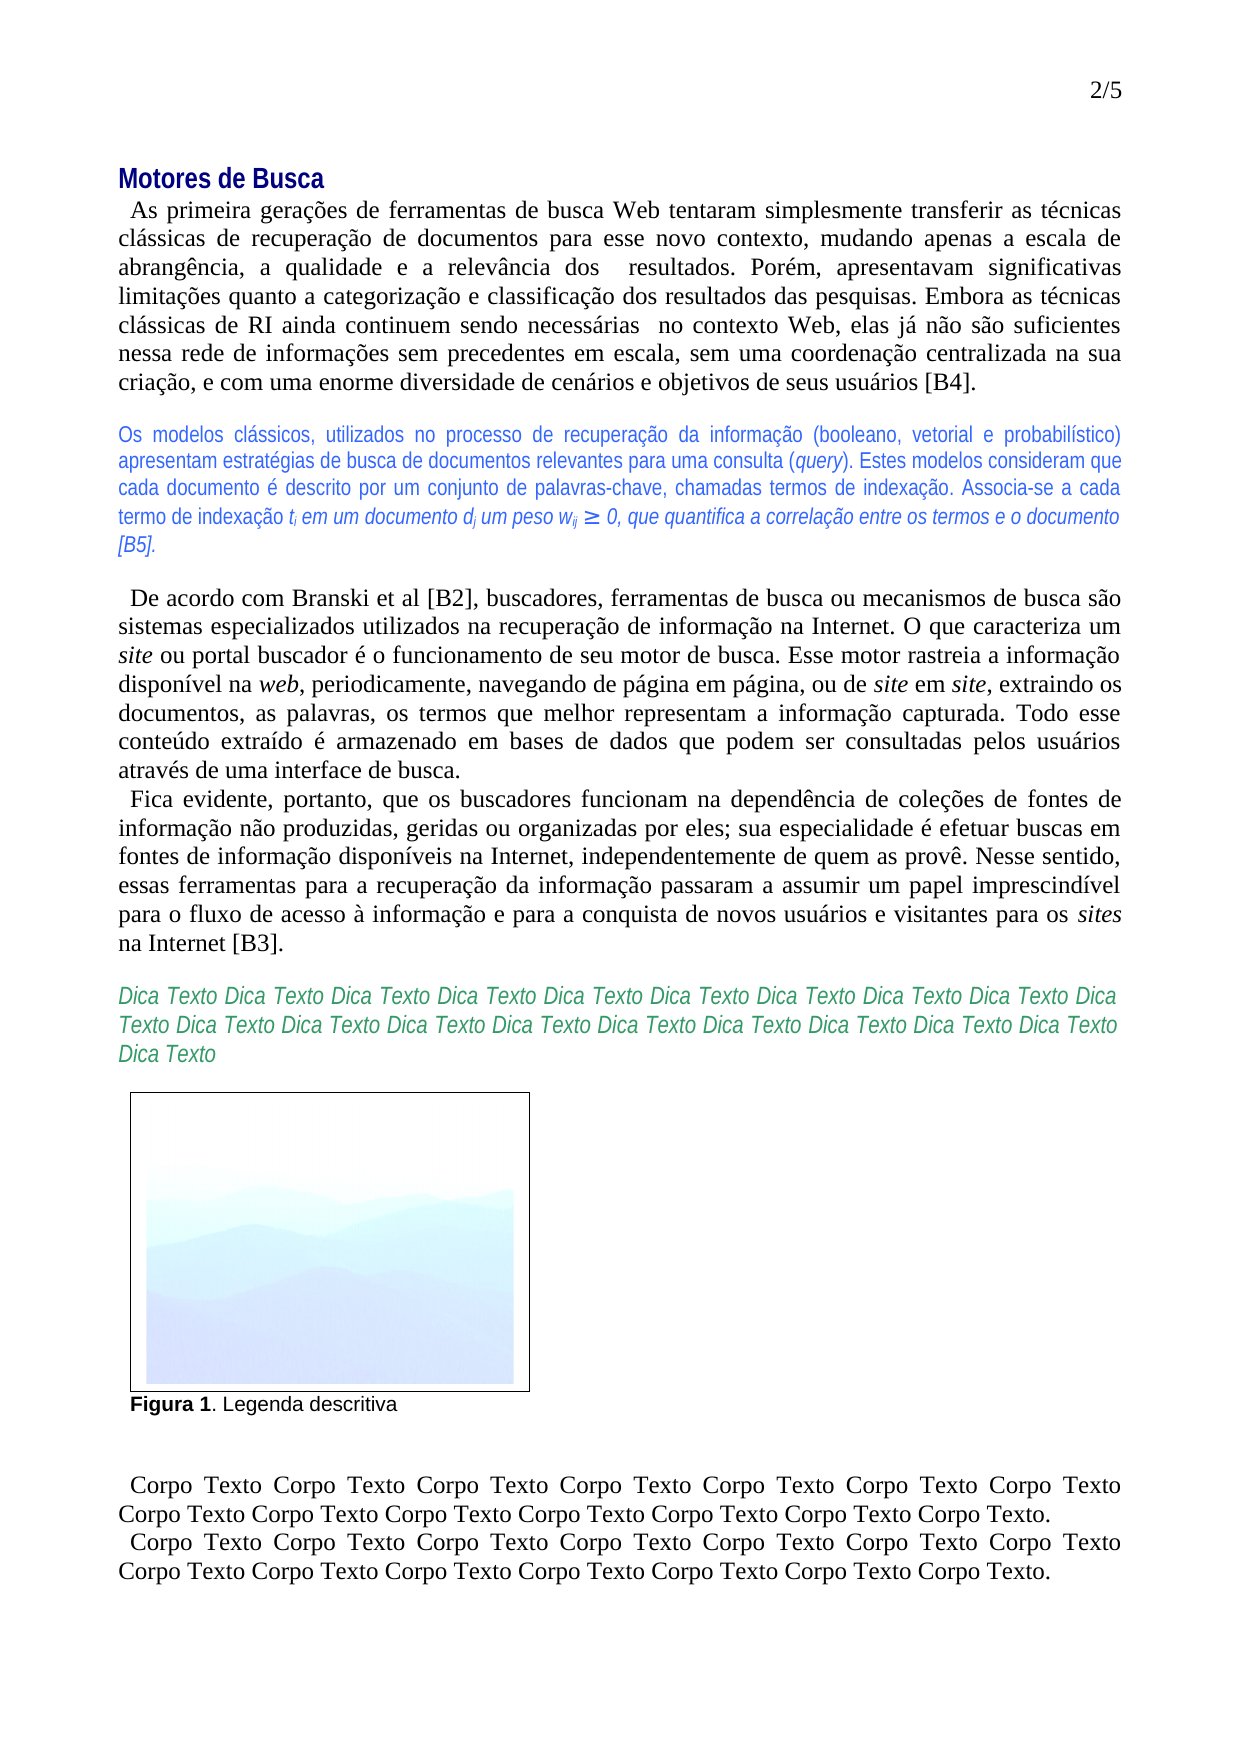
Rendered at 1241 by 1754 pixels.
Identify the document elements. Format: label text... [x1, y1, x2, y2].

text Motores de Busca [118, 161, 1122, 195]
text Fica evidente, portanto, que os buscadores funcionam na dependência de coleções de fontes de informação não produzidas, geridas ou organizadas por eles; sua especialidade é efetuar buscas em fontes de informação disponíveis na Internet, independentemente de quem as provê. Nesse sentido, essas ferramentas para a recuperação da informação passaram a assumir um papel imprescindível para o fluxo de acesso à informação e para a conquista de novos usuários e visitantes para os sites na Internet [B3]. [118, 784, 1122, 956]
text De acordo com Branski et al [B2], buscadores, ferramentas de busca ou mecanismos de busca são sistemas especializados utilizados na recuperação de informação na Internet. O que caracteriza um site ou portal buscador é o funcionamento de seu motor de busca. Esse motor rastreia a informação disponível na web, periodicamente, navegando de página em página, ou de site em site, extraindo os documentos, as palavras, os termos que melhor representam a informação capturada. Todo esse conteúdo extraído é armazenado em bases de dados que podem ser consultadas pelos usuários através de uma interface de busca. [118, 583, 1122, 784]
text Figura 1. Legenda descritiva [118, 1392, 1122, 1416]
text As primeira gerações de ferramentas de busca Web tentaram simplesmente transferir as técnicas clássicas de recuperação de documentos para esse novo contexto, mudando apenas a escala de abrangência, a qualidade e a relevância dos resultados. Porém, apresentavam significativas limitações quanto a categorização e classificação dos resultados das pesquisas. Embora as técnicas clássicas de RI ainda continuem sendo necessárias no contexto Web, elas já não são suficientes nessa rede de informações sem precedentes em escala, sem uma coordenação centralizada na sua criação, e com uma enorme diversidade de cenários e objetivos de seus usuários [B4]. [118, 195, 1122, 396]
text Corpo Texto Corpo Texto Corpo Texto Corpo Texto Corpo Texto Corpo Texto Corpo Texto Corpo Texto Corpo Texto Corpo Texto Corpo Texto Corpo Texto Corpo Texto Corpo Texto. [118, 1527, 1122, 1585]
text Os modelos clássicos, utilizados no processo de recuperação da informação (booleano, vetorial e probabilístico) apresentam estratégias de busca de documentos relevantes para uma consulta (query). Estes modelos consideram que cada documento é descrito por um conjunto de palavras-chave, chamadas termos de indexação. Associa-se a cada termo de indexação ti em um documento dj um peso wij ≥ 0, que quantifica a correlação entre os termos e o documento [B5]. [118, 421, 1122, 558]
text Corpo Texto Corpo Texto Corpo Texto Corpo Texto Corpo Texto Corpo Texto Corpo Texto Corpo Texto Corpo Texto Corpo Texto Corpo Texto Corpo Texto Corpo Texto Corpo Texto. [118, 1470, 1122, 1527]
text Dica Texto Dica Texto Dica Texto Dica Texto Dica Texto Dica Texto Dica Texto Dica Texto Dica Texto Dica Texto Dica Texto Dica Texto Dica Texto Dica Texto Dica Texto Dica Texto Dica Texto Dica Texto Dica Texto Dica Texto [118, 981, 1122, 1067]
